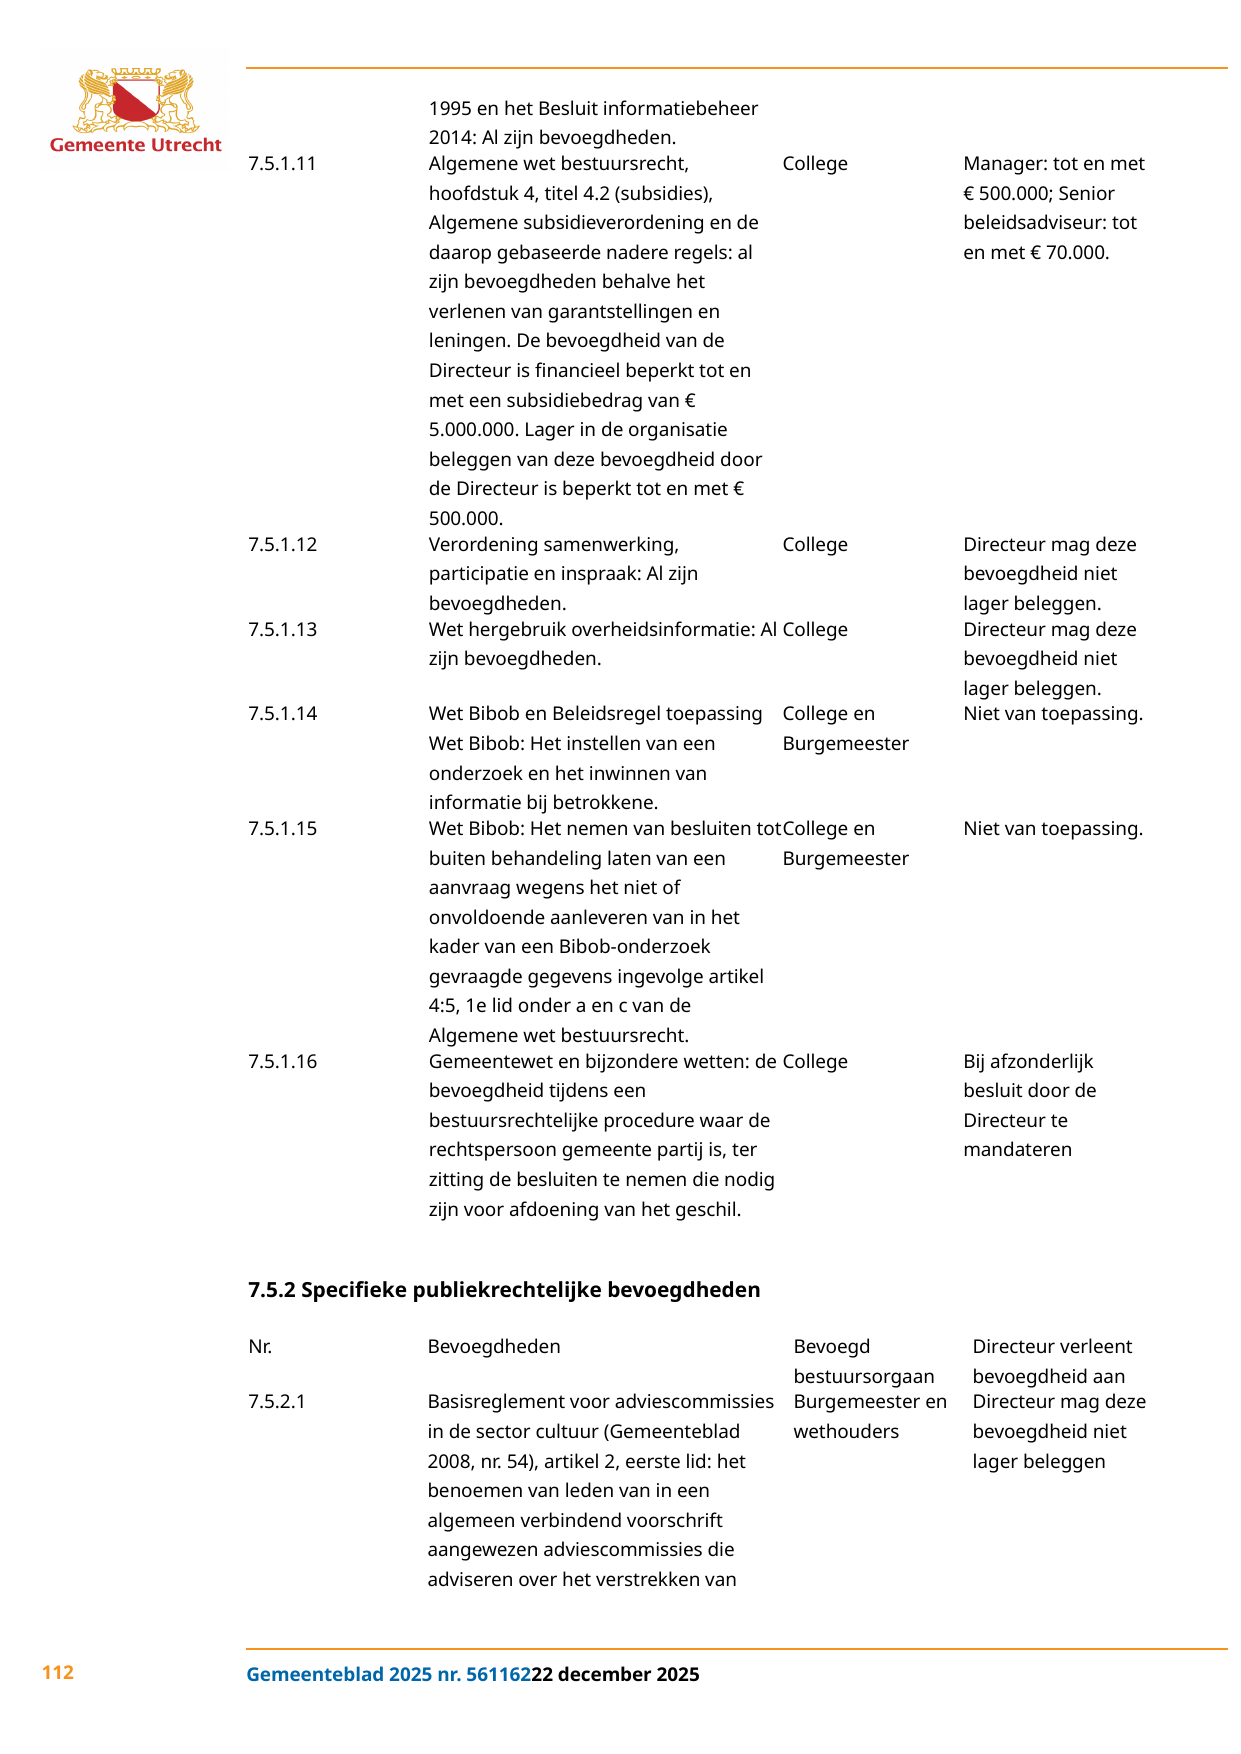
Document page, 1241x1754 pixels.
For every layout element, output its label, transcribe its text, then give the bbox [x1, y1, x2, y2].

table_cell Directeur mag deze bevoegdheid niet lager beleggen [973, 1389, 1152, 1592]
table_header Nr. [248, 1333, 427, 1389]
table_cell College en Burgemeester [782, 815, 963, 1048]
table_cell Basisreglement voor adviescommissies in de sector cultuur (Gemeenteblad 2008, nr. 54), artikel 2, eerste lid: het benoemen van leden van in een algemeen verbindend voorschrift aangewezen adviescommissies die adviseren over het verstrekken van [427, 1389, 793, 1592]
table_cell 1995 en het Besluit informatiebeheer 2014: Al zijn bevoegdheden. [429, 95, 782, 150]
table_cell [963, 95, 1152, 150]
table_cell Wet Bibob en Beleidsregel toepassing Wet Bibob: Het instellen van een onderzoek en het inwinnen van informatie bij betrokkene. [429, 701, 782, 815]
table_cell Niet van toepassing. [963, 815, 1152, 1048]
table_cell Burgemeester en wethouders [793, 1389, 972, 1592]
table_cell Algemene wet bestuursrecht, hoofdstuk 4, titel 4.2 (subsidies), Algemene subsidieverordening en de daarop gebaseerde nadere regels: al zijn bevoegdheden behalve het verlenen van garantstellingen en leningen. De bevoegdheid van de Directeur is financieel beperkt tot en met een subsidiebedrag van € 5.000.000. Lager in de organisatie beleggen van deze bevoegdheid door de Directeur is beperkt tot en met € 500.000. [429, 150, 782, 531]
table_cell 7.5.1.15 [248, 815, 429, 1048]
table_cell Verordening samenwerking, participatie en inspraak: Al zijn bevoegdheden. [429, 531, 782, 616]
table_cell Gemeentewet en bijzondere wetten: de bevoegdheid tijdens een bestuursrechtelijke procedure waar de rechtspersoon gemeente partij is, ter zitting de besluiten te nemen die nodig zijn voor afdoening van het geschil. [429, 1048, 782, 1222]
picture [41, 47, 231, 172]
table_cell Directeur mag deze bevoegdheid niet lager beleggen. [963, 616, 1152, 701]
table_cell College [782, 531, 963, 616]
table_cell [782, 95, 963, 150]
table_cell Directeur mag deze bevoegdheid niet lager beleggen. [963, 531, 1152, 616]
text 7.5.2 Specifieke publiekrechtelijke bevoegdheden [248, 1275, 1152, 1304]
table_cell 7.5.1.13 [248, 616, 429, 701]
table_cell 7.5.2.1 [248, 1389, 427, 1592]
table_cell 7.5.1.12 [248, 531, 429, 616]
table_cell Manager: tot en met € 500.000; Senior beleidsadviseur: tot en met € 70.000. [963, 150, 1152, 531]
table_header Bevoegd bestuursorgaan [793, 1333, 972, 1389]
table_cell Bij afzonderlijk besluit door de Directeur te mandateren [963, 1048, 1152, 1222]
table_cell College en Burgemeester [782, 701, 963, 815]
table_cell 7.5.1.16 [248, 1048, 429, 1222]
table_cell College [782, 150, 963, 531]
table_cell College [782, 1048, 963, 1222]
table_cell Wet Bibob: Het nemen van besluiten tot buiten behandeling laten van een aanvraag wegens het niet of onvoldoende aanleveren van in het kader van een Bibob-onderzoek gevraagde gegevens ingevolge artikel 4:5, 1e lid onder a en c van de Algemene wet bestuursrecht. [429, 815, 782, 1048]
table_cell [248, 95, 429, 150]
table_cell 7.5.1.11 [248, 150, 429, 531]
table_cell Wet hergebruik overheidsinformatie: Al zijn bevoegdheden. [429, 616, 782, 701]
table_cell Niet van toepassing. [963, 701, 1152, 815]
table_header Bevoegdheden [427, 1333, 793, 1389]
table_header Directeur verleent bevoegdheid aan [973, 1333, 1152, 1389]
table_cell College [782, 616, 963, 701]
table_cell 7.5.1.14 [248, 701, 429, 815]
